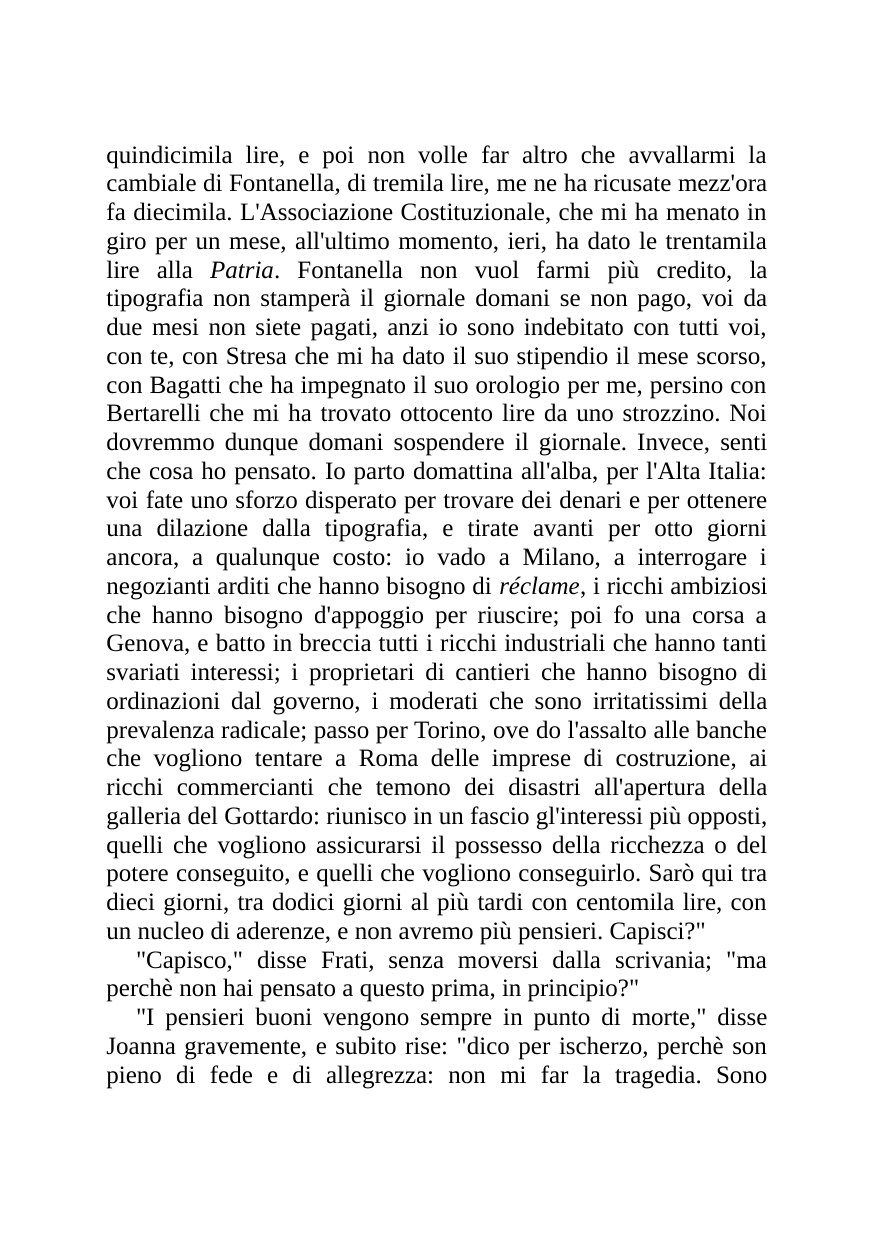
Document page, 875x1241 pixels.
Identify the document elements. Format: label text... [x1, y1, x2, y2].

text "Capisco," disse Frati, senza moversi dalla scrivania; "ma perchè non hai pensato a questo prima, in principio?" [106, 945, 768, 1002]
text "I pensieri buoni vengono sempre in punto di morte," disse Joanna gravemente, e subito rise: "dico per ischerzo, perchè son pieno di fede e di allegrezza: non mi far la tragedia. Sono [106, 1002, 768, 1088]
text quindicimila lire, e poi non volle far altro che avvallarmi la cambiale di Fontanella, di tremila lire, me ne ha ricusate mezz'ora fa diecimila. L'Associazione Costituzionale, che mi ha menato in giro per un mese, all'ultimo momento, ieri, ha dato le trentamila lire alla Patria. Fontanella non vuol farmi più credito, la tipografia non stamperà il giornale domani se non pago, voi da due mesi non siete pagati, anzi io sono indebitato con tutti voi, con te, con Stresa che mi ha dato il suo stipendio il mese scorso, con Bagatti che ha impegnato il suo orologio per me, persino con Bertarelli che mi ha trovato ottocento lire da uno strozzino. Noi dovremmo dunque domani sospendere il giornale. Invece, senti che cosa ho pensato. Io parto domattina all'alba, per l'Alta Italia: voi fate uno sforzo disperato per trovare dei denari e per ottenere una dilazione dalla tipografia, e tirate avanti per otto giorni ancora, a qualunque costo: io vado a Milano, a interrogare i negozianti arditi che hanno bisogno di réclame, i ricchi ambiziosi che hanno bisogno d'appoggio per riuscire; poi fo una corsa a Genova, e batto in breccia tutti i ricchi industriali che hanno tanti svariati interessi; i proprietari di cantieri che hanno bisogno di ordinazioni dal governo, i moderati che sono irritatissimi della prevalenza radicale; passo per Torino, ove do l'assalto alle banche che vogliono tentare a Roma delle imprese di costruzione, ai ricchi commercianti che temono dei disastri all'apertura della galleria del Gottardo: riunisco in un fascio gl'interessi più opposti, quelli che vogliono assicurarsi il possesso della ricchezza o del potere conseguito, e quelli che vogliono conseguirlo. Sarò qui tra dieci giorni, tra dodici giorni al più tardi con centomila lire, con un nucleo di aderenze, e non avremo più pensieri. Capisci?" [106, 140, 768, 945]
